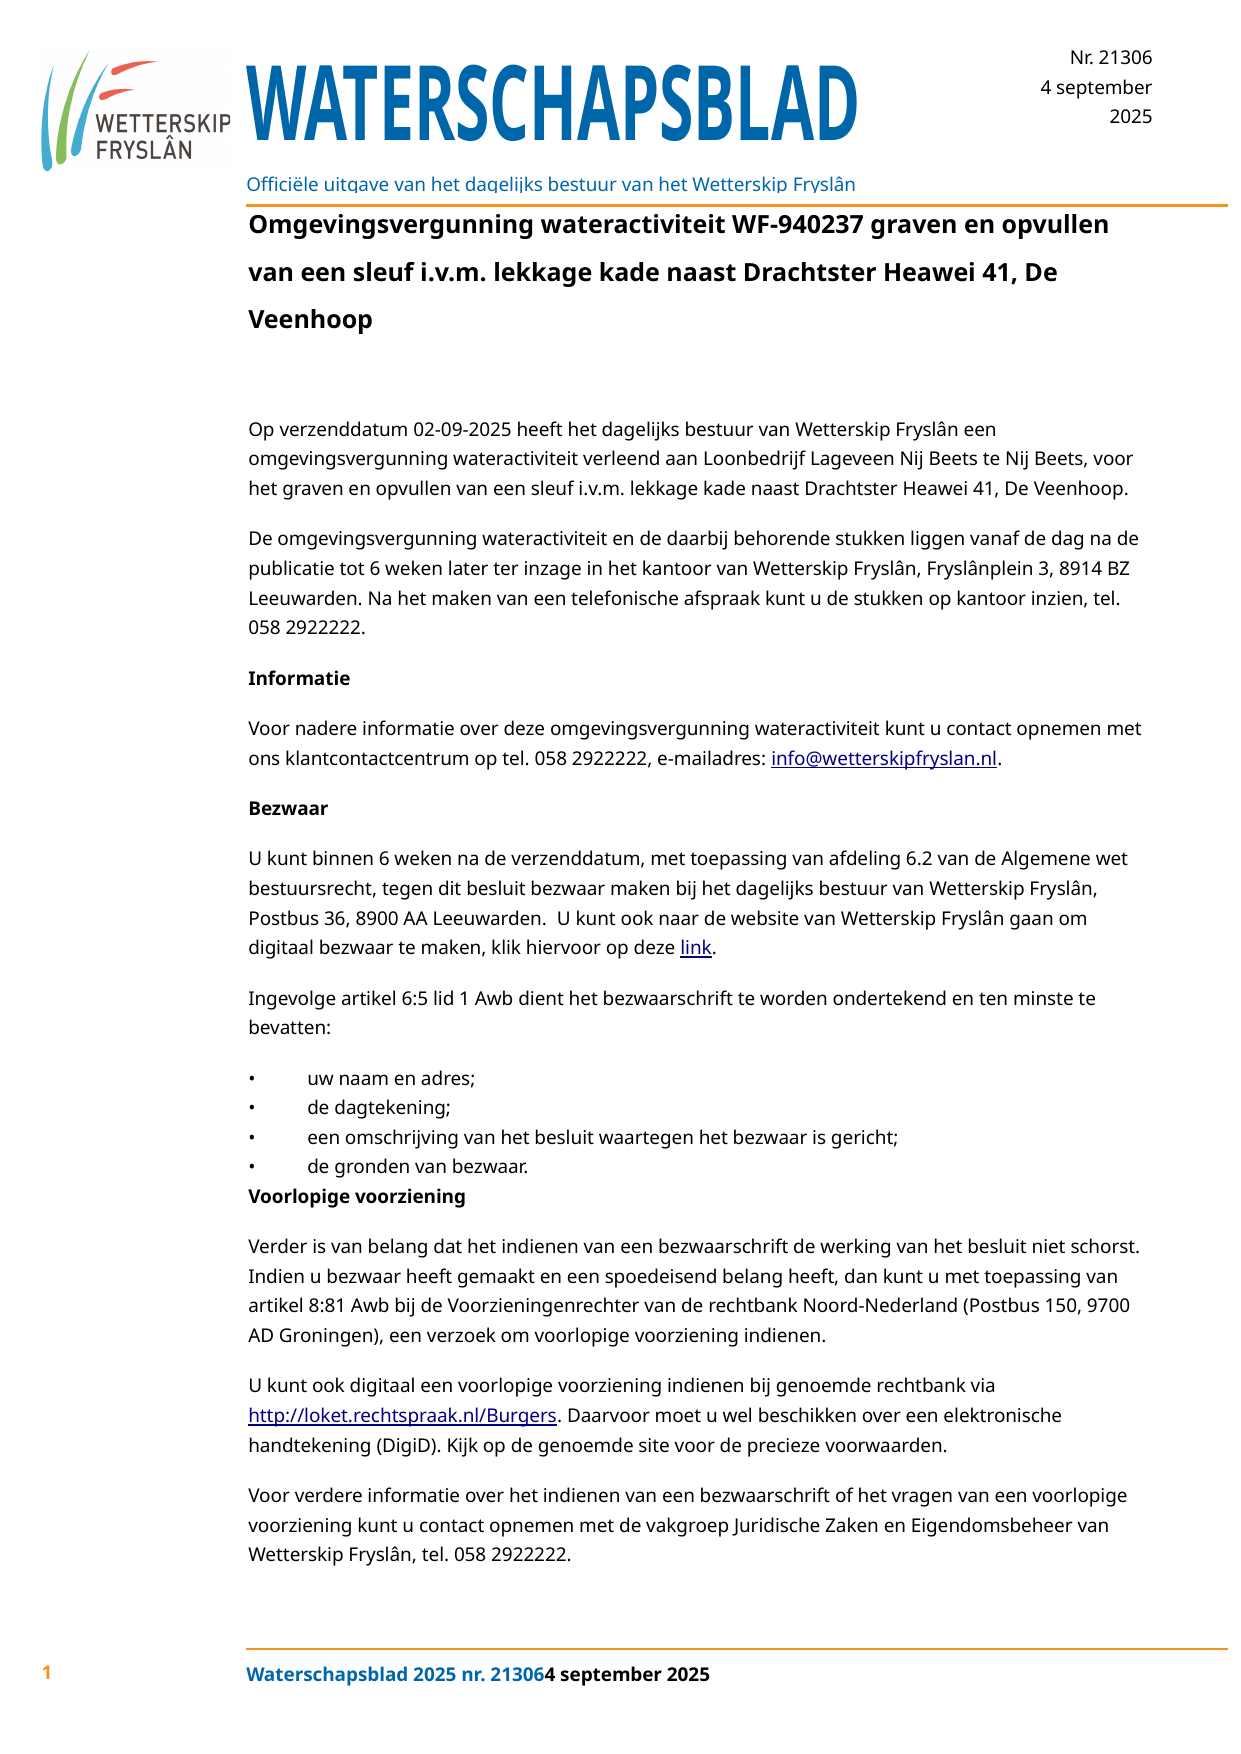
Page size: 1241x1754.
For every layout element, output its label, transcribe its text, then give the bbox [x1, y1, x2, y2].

text Voorlopige voorziening [248, 1183, 1152, 1209]
text Informatie [248, 665, 1152, 690]
picture [41, 47, 231, 172]
text Voor verdere informatie over het indienen van een bezwaarschrift of het vragen van een voorlopige voorziening kunt u contact opnemen met de vakgroep Juridische Zaken en Eigendomsbeheer van Wetterskip Fryslân, tel. 058 2922222. [248, 1482, 1152, 1567]
list de gronden van bezwaar. [248, 1153, 1152, 1179]
list een omschrijving van het besluit waartegen het bezwaar is gericht; [248, 1124, 1152, 1149]
text Ingevolge artikel 6:5 lid 1 Awb dient het bezwaarschrift te worden ondertekend en ten minste te bevatten: [248, 985, 1152, 1040]
list uw naam en adres; [248, 1065, 1152, 1090]
text Voor nadere informatie over deze omgevingsvergunning wateractiviteit kunt u contact opnemen met ons klantcontactcentrum op tel. 058 2922222, e-mailadres: info@wetterskipfryslan.nl. [248, 715, 1152, 770]
text U kunt ook digitaal een voorlopige voorziening indienen bij genoemde rechtbank via http://loket.rechtspraak.nl/Burgers. Daarvoor moet u wel beschikken over een elektronische handtekening (DigiD). Kijk op de genoemde site voor de precieze voorwaarden. [248, 1373, 1152, 1457]
text U kunt binnen 6 weken na de verzenddatum, met toepassing van afdeling 6.2 van de Algemene wet bestuursrecht, tegen dit besluit bezwaar maken bij het dagelijks bestuur van Wetterskip Fryslân, Postbus 36, 8900 AA Leeuwarden. U kunt ook naar de website van Wetterskip Fryslân gaan om digitaal bezwaar te maken, klik hiervoor op deze link. [248, 846, 1152, 960]
text De omgevingsvergunning wateractiviteit en de daarbij behorende stukken liggen vanaf de dag na de publicatie tot 6 weken later ter inzage in het kantoor van Wetterskip Fryslân, Fryslânplein 3, 8914 BZ Leeuwarden. Na het maken van een telefonische afspraak kunt u de stukken op kantoor inzien, tel. 058 2922222. [248, 526, 1152, 640]
text Omgevingsvergunning wateractiviteit WF-940237 graven en opvullen van een sleuf i.v.m. lekkage kade naast Drachtster Heawei 41, De Veenhoop [248, 207, 1152, 336]
text Op verzenddatum 02-09-2025 heeft het dagelijks bestuur van Wetterskip Fryslân een omgevingsvergunning wateractiviteit verleend aan Loonbedrijf Lageveen Nij Beets te Nij Beets, voor het graven en opvullen van een sleuf i.v.m. lekkage kade naast Drachtster Heawei 41, De Veenhoop. [248, 416, 1152, 501]
text Bezwaar [248, 795, 1152, 821]
list de dagtekening; [248, 1094, 1152, 1120]
text Verder is van belang dat het indienen van een bezwaarschrift de werking van het besluit niet schorst. Indien u bezwaar heeft gemaakt en een spoedeisend belang heeft, dan kunt u met toepassing van artikel 8:81 Awb bij de Voorzieningenrechter van de rechtbank Noord-Nederland (Postbus 150, 9700 AD Groningen), een verzoek om voorlopige voorziening indienen. [248, 1233, 1152, 1348]
